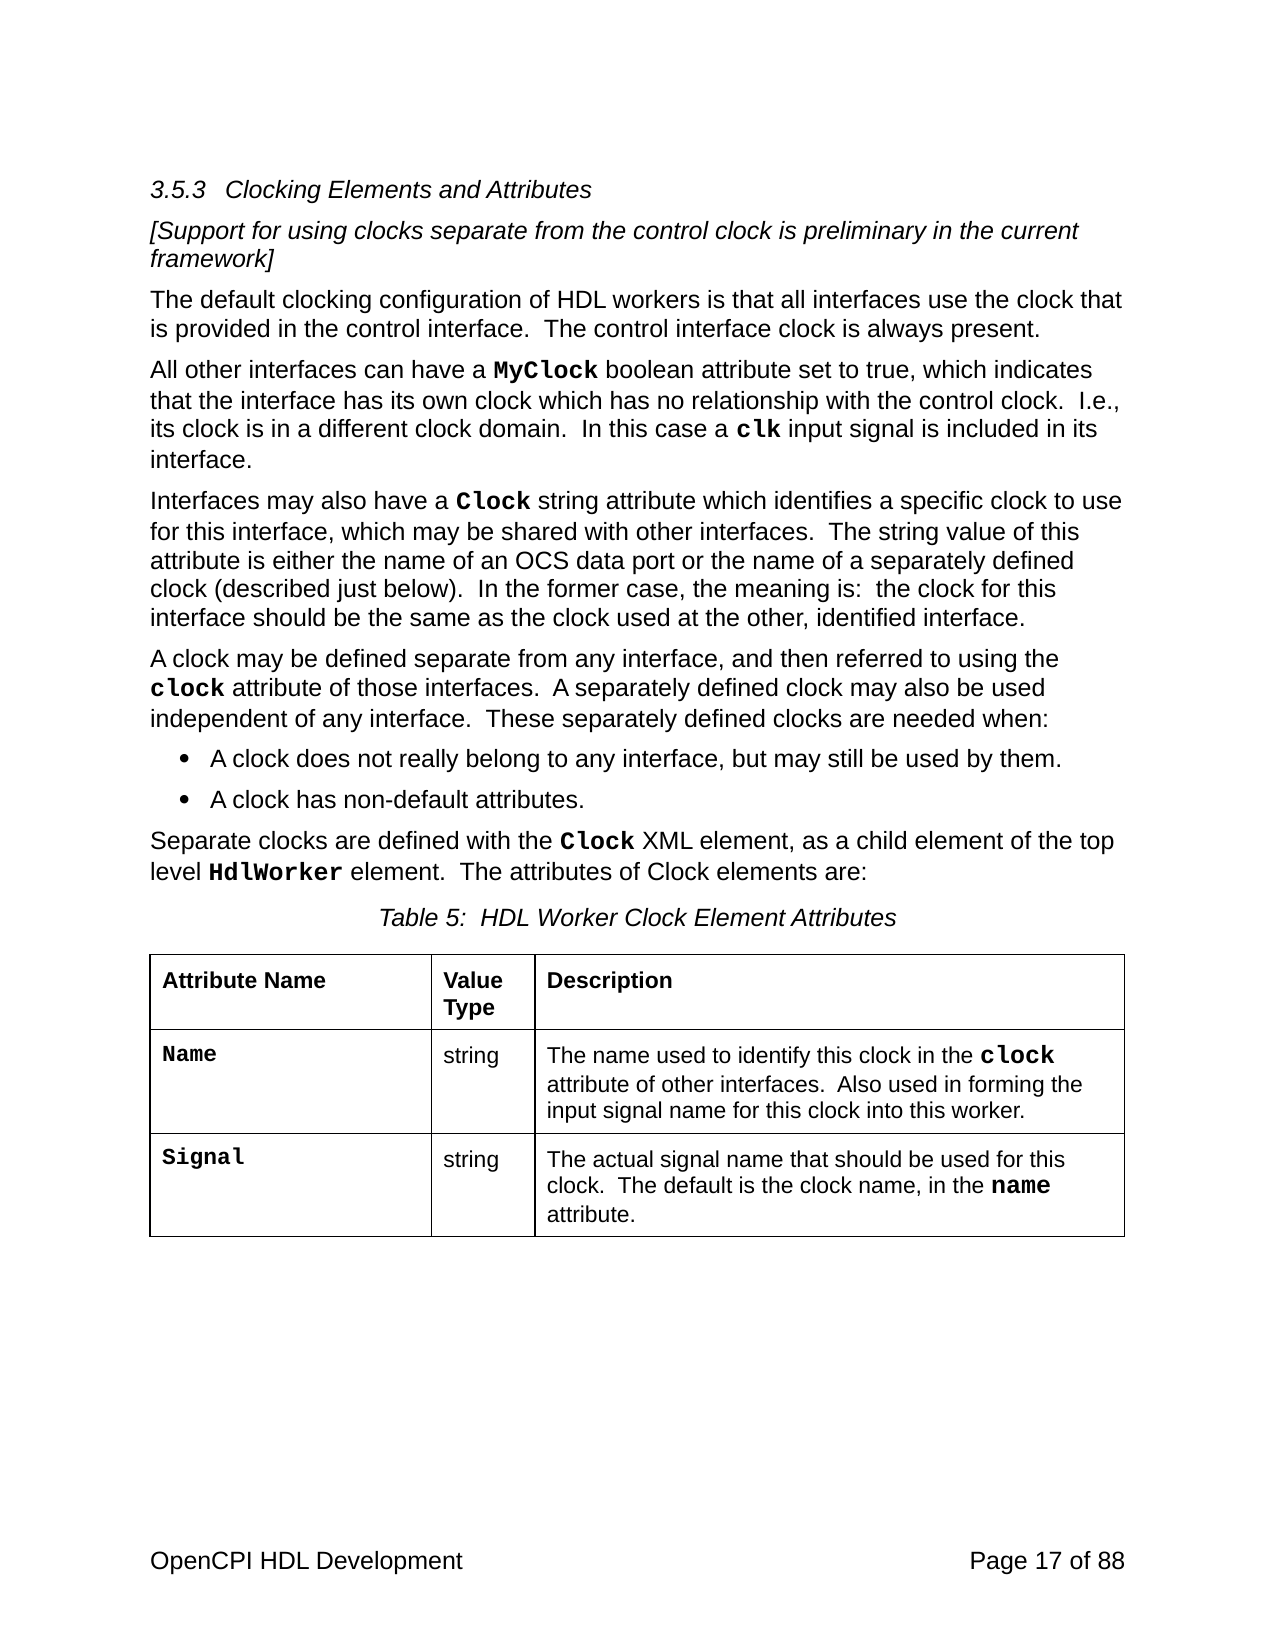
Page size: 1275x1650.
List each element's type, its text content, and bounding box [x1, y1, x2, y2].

text Interfaces may also have a Clock string attribute which identifies a specific clock to use for this interface, which may be shared with other interfaces. The string value of this attribute is either the name of an OCS data port or the name of a separately defined clock (described just below). In the former case, the meaning is: the clock for this interface should be the same as the clock used at the other, identified interface. [150, 486, 1125, 632]
table_header Attribute Name [151, 955, 431, 1029]
table_cell The actual signal name that should be used for this clock. The default is the clock name, in the name attribute. [536, 1134, 1124, 1236]
table_cell The name used to identify this clock in the clock attribute of other interfaces. Also used in forming the input signal name for this clock into this worker. [536, 1030, 1124, 1132]
list A clock does not really belong to any interface, but may still be used by them. [180, 744, 1125, 773]
table_cell string [432, 1030, 534, 1132]
text Table 5: HDL Worker Clock Element Attributes [150, 903, 1125, 932]
table_cell Signal [151, 1134, 431, 1236]
text The default clocking configuration of HDL workers is that all interfaces use the clock that is provided in the control interface. The control interface clock is always present. [150, 285, 1125, 343]
text [Support for using clocks separate from the control clock is preliminary in the current framework] [150, 216, 1125, 273]
table_header Description [536, 955, 1124, 1029]
text A clock may be defined separate from any interface, and then referred to using the clock attribute of those interfaces. A separately defined clock may also be used independent of any interface. These separately defined clocks are needed when: [150, 644, 1125, 732]
table_cell Name [151, 1030, 431, 1132]
text All other interfaces can have a MyClock boolean attribute set to true, which indicates that the interface has its own clock which has no relationship with the control clock. I.e., its clock is in a different clock domain. In this case a clk input signal is included in its interface. [150, 355, 1125, 474]
list A clock has non-default attributes. [180, 785, 1125, 814]
table_cell string [432, 1134, 534, 1236]
subtitle Clocking Elements and Attributes [150, 175, 1125, 204]
table_header Value Type [432, 955, 534, 1029]
text Separate clocks are defined with the Clock XML element, as a child element of the top level HdlWorker element. The attributes of Clock elements are: [150, 826, 1125, 888]
